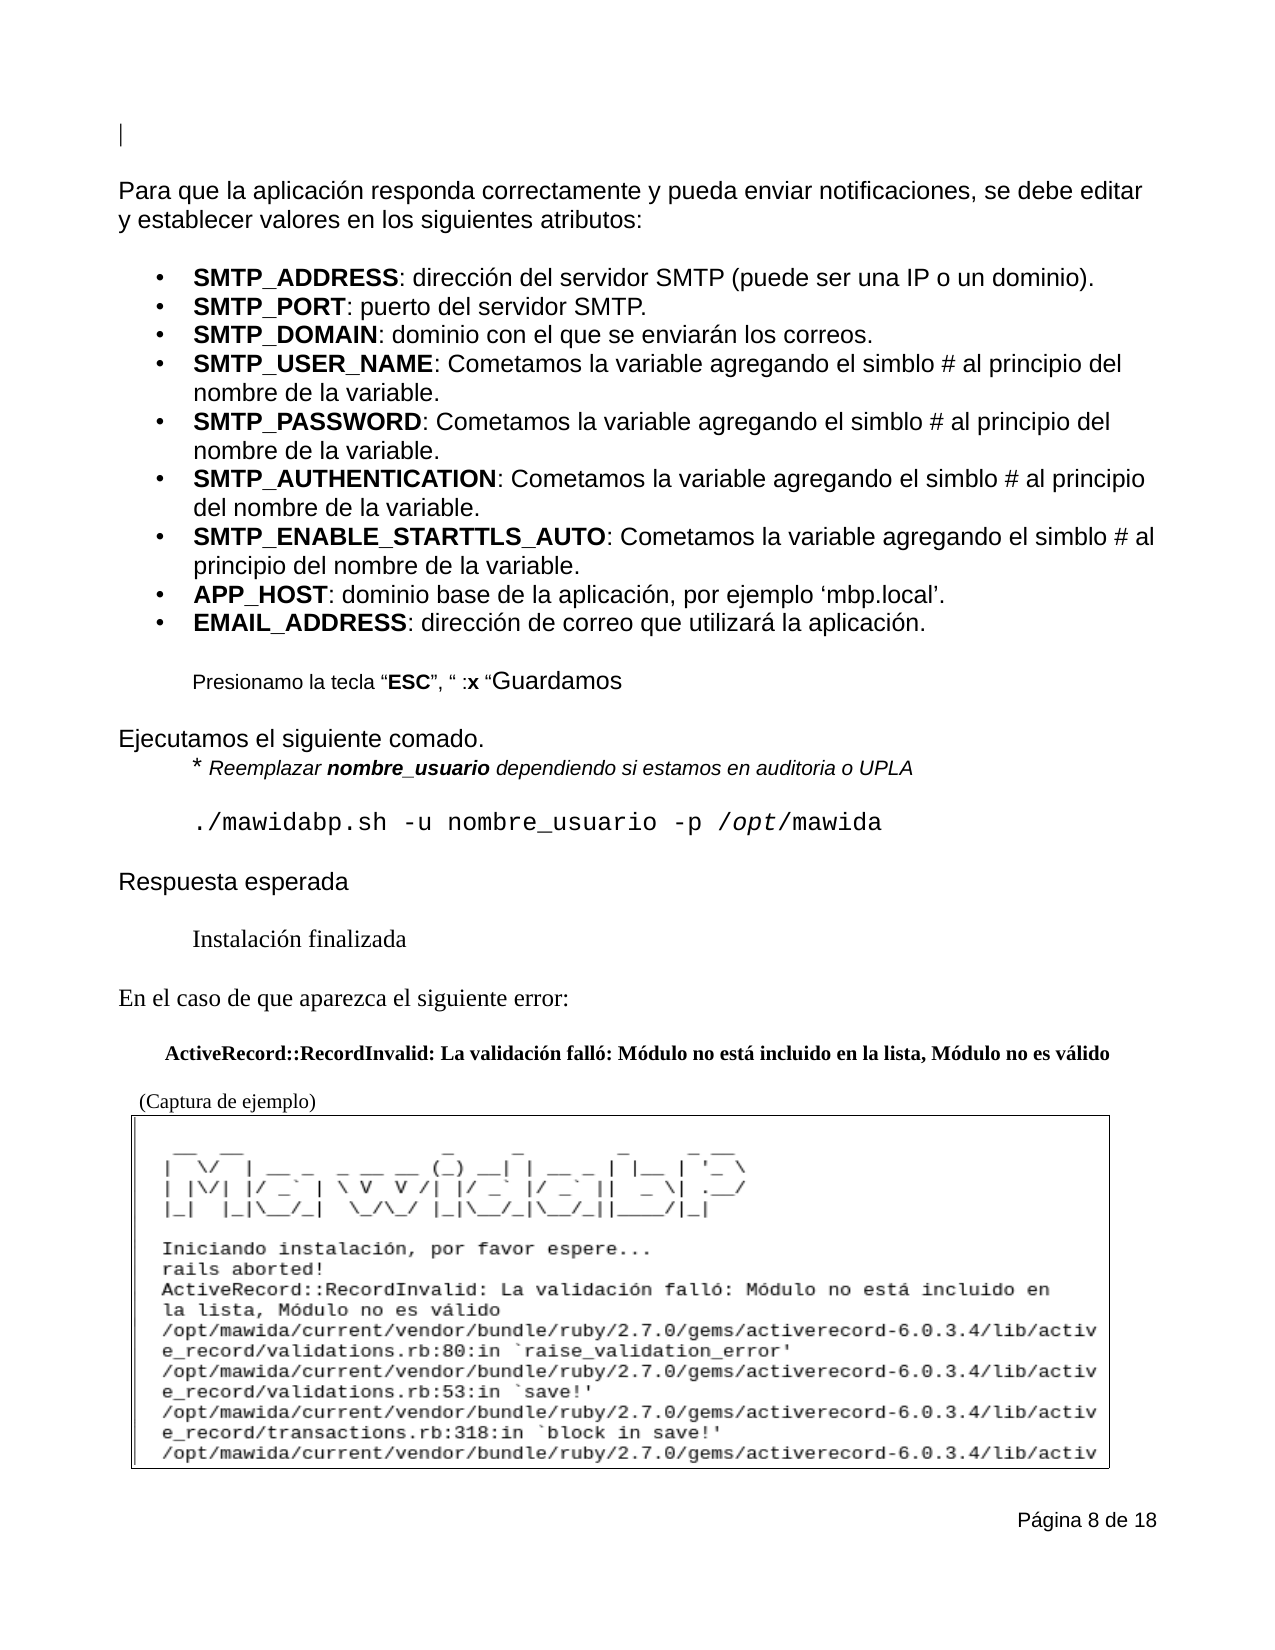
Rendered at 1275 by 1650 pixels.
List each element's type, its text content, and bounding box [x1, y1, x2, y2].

list SMTP_AUTHENTICATION: Cometamos la variable agregando el simblo # al principio del nombre de la variable. [156, 464, 1157, 522]
text ActiveRecord::RecordInvalid: La validación falló: Módulo no está incluido en la lista, Módulo no es válido [118, 1041, 1157, 1065]
text * Reemplazar nombre_usuario dependiendo si estamos en auditoria o UPLA [118, 752, 1157, 781]
list SMTP_ADDRESS: dirección del servidor SMTP (puede ser una IP o un dominio). [156, 263, 1157, 291]
text Respuesta esperada [118, 866, 1157, 895]
list SMTP_USER_NAME: Cometamos la variable agregando el simblo # al principio del nombre de la variable. [156, 349, 1157, 407]
list EMAIL_ADDRESS: dirección de correo que utilizará la aplicación. [156, 608, 1157, 637]
text Para que la aplicación responda correctamente y pueda enviar notificaciones, se debe editar y establecer valores en los siguientes atributos: [118, 176, 1157, 234]
list SMTP_PORT: puerto del servidor SMTP. [156, 291, 1157, 320]
text En el caso de que aparezca el siguiente error: [118, 983, 1157, 1012]
picture [134, 1117, 1107, 1465]
text [132, 1116, 1109, 1468]
text ./mawidabp.sh -u nombre_usuario -p /opt/mawida [118, 810, 1157, 838]
text (Captura de ejemplo) [118, 1089, 1157, 1113]
text Instalación finalizada [118, 924, 1157, 955]
list SMTP_PASSWORD: Cometamos la variable agregando el simblo # al principio del nombre de la variable. [156, 407, 1157, 464]
list SMTP_DOMAIN: dominio con el que se enviarán los correos. [156, 320, 1157, 349]
list SMTP_ENABLE_STARTTLS_AUTO: Cometamos la variable agregando el simblo # al principio del nombre de la variable. [156, 522, 1157, 579]
text Presionamo la tecla “ESC”, “ :x “Guardamos [118, 666, 1157, 695]
text Ejecutamos el siguiente comado. [118, 723, 1157, 752]
list APP_HOST: dominio base de la aplicación, por ejemplo ‘mbp.local’. [156, 579, 1157, 608]
